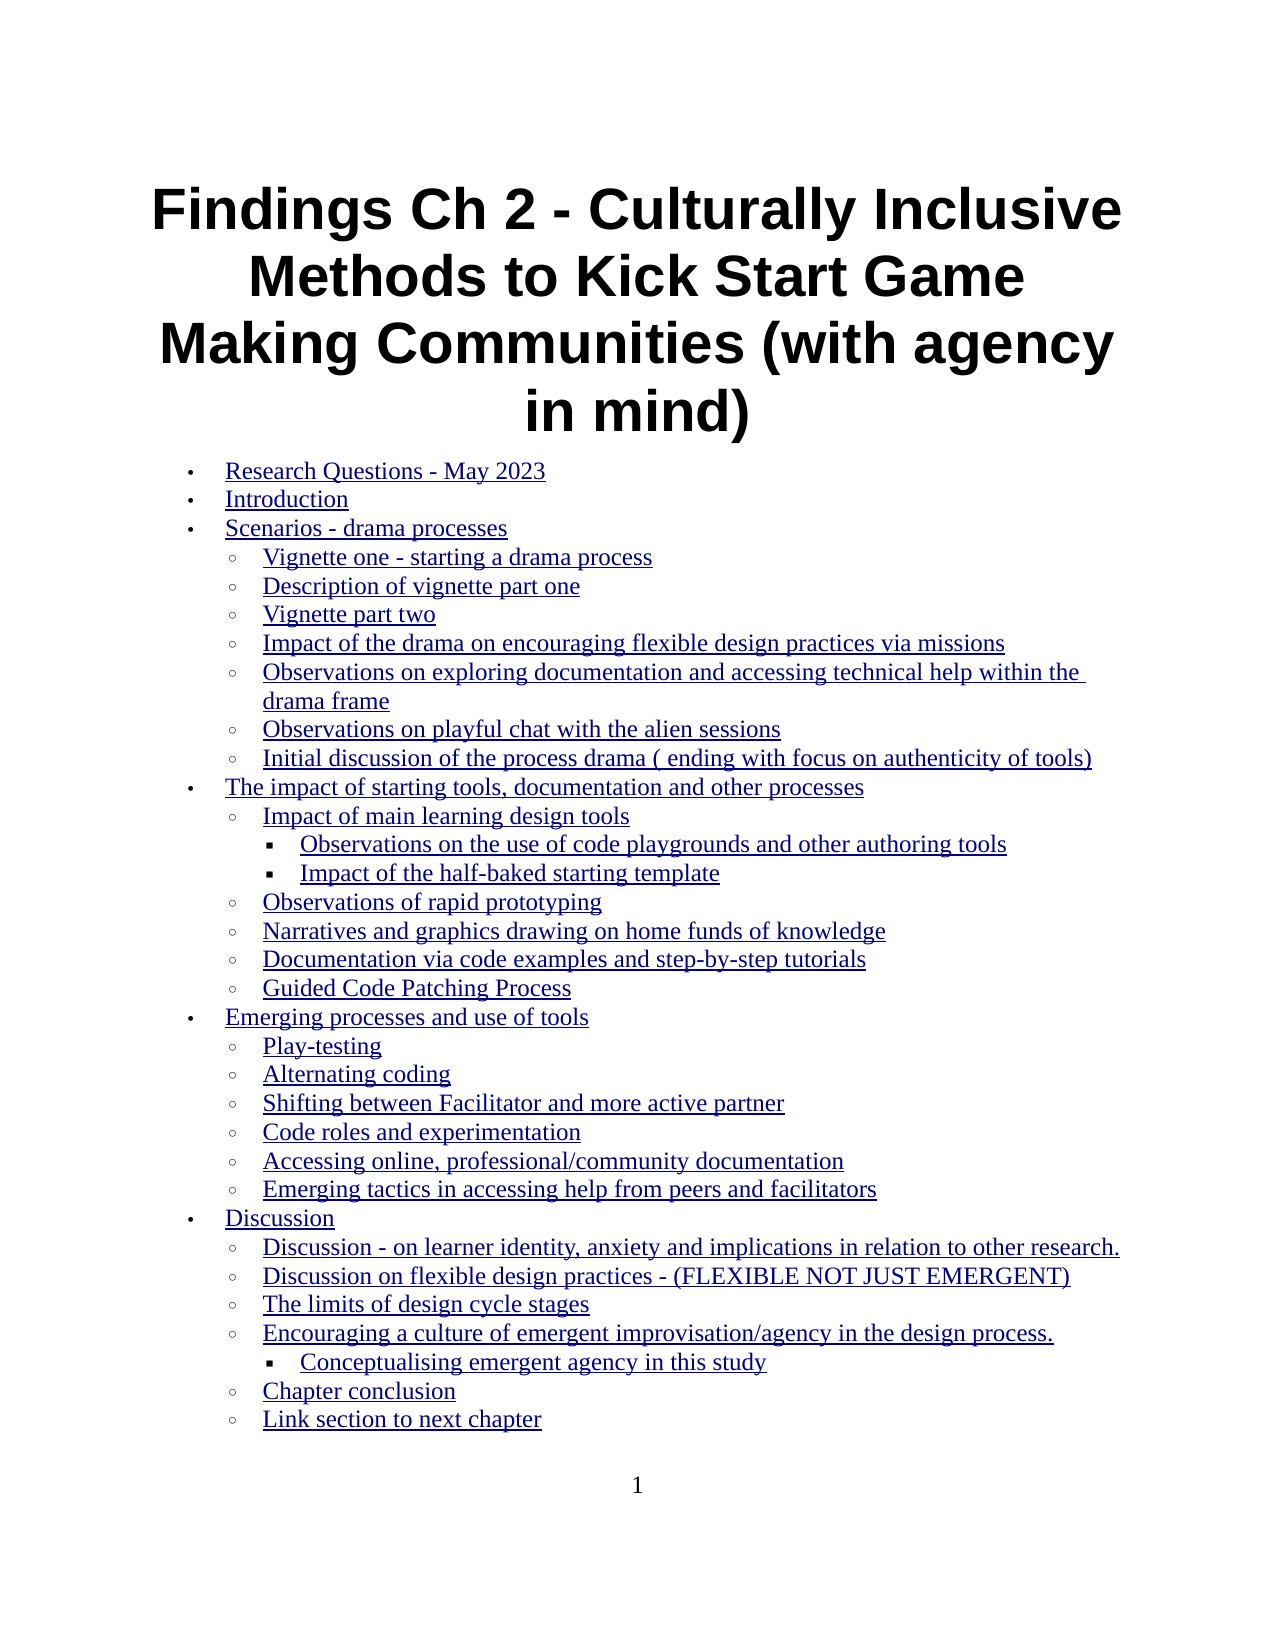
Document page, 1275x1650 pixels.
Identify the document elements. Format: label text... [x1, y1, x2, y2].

list Impact of the drama on encouraging flexible design practices via missions [225, 628, 1125, 657]
list Vignette one - starting a drama process [225, 542, 1125, 571]
list Chapter conclusion [225, 1376, 1125, 1404]
list Impact of main learning design tools [225, 801, 1125, 829]
list Discussion [187, 1203, 1125, 1232]
list Description of vignette part one [225, 571, 1125, 599]
list The impact of starting tools, documentation and other processes [187, 772, 1125, 801]
list Vignette part two [225, 599, 1125, 628]
list Observations on exploring documentation and accessing technical help within the drama frame [225, 657, 1125, 714]
list Emerging tactics in accessing help from peers and facilitators [225, 1174, 1125, 1203]
list Scenarios - drama processes [187, 513, 1125, 542]
list Observations on playful chat with the alien sessions [225, 714, 1125, 743]
list Initial discussion of the process drama ( ending with focus on authenticity of tools) [225, 743, 1125, 772]
list Guided Code Patching Process [225, 973, 1125, 1002]
list Accessing online, professional/community documentation [225, 1146, 1125, 1174]
list Narratives and graphics drawing on home funds of knowledge [225, 916, 1125, 944]
list Encouraging a culture of emergent improvisation/agency in the design process. [225, 1318, 1125, 1347]
list Link section to next chapter [225, 1404, 1125, 1433]
list Play-testing [225, 1031, 1125, 1059]
list Alternating coding [225, 1059, 1125, 1088]
list Emerging processes and use of tools [187, 1002, 1125, 1031]
list The limits of design cycle stages [225, 1289, 1125, 1318]
list Shifting between Facilitator and more active partner [225, 1088, 1125, 1117]
list Introduction [187, 484, 1125, 513]
list Code roles and experimentation [225, 1117, 1125, 1146]
list Observations of rapid prototyping [225, 887, 1125, 916]
list Research Questions - May 2023 [187, 456, 1125, 484]
title Findings Ch 2 - Culturally Inclusive Methods to Kick Start Game Making Communities (with agency in mind) [150, 175, 1125, 443]
list Discussion on flexible design practices - (FLEXIBLE NOT JUST EMERGENT) [225, 1261, 1125, 1289]
list Conceptualising emergent agency in this study [262, 1347, 1125, 1376]
list Discussion - on learner identity, anxiety and implications in relation to other research. [225, 1232, 1125, 1261]
list Documentation via code examples and step-by-step tutorials [225, 944, 1125, 973]
list Impact of the half-baked starting template [262, 858, 1125, 887]
list Observations on the use of code playgrounds and other authoring tools [262, 829, 1125, 858]
